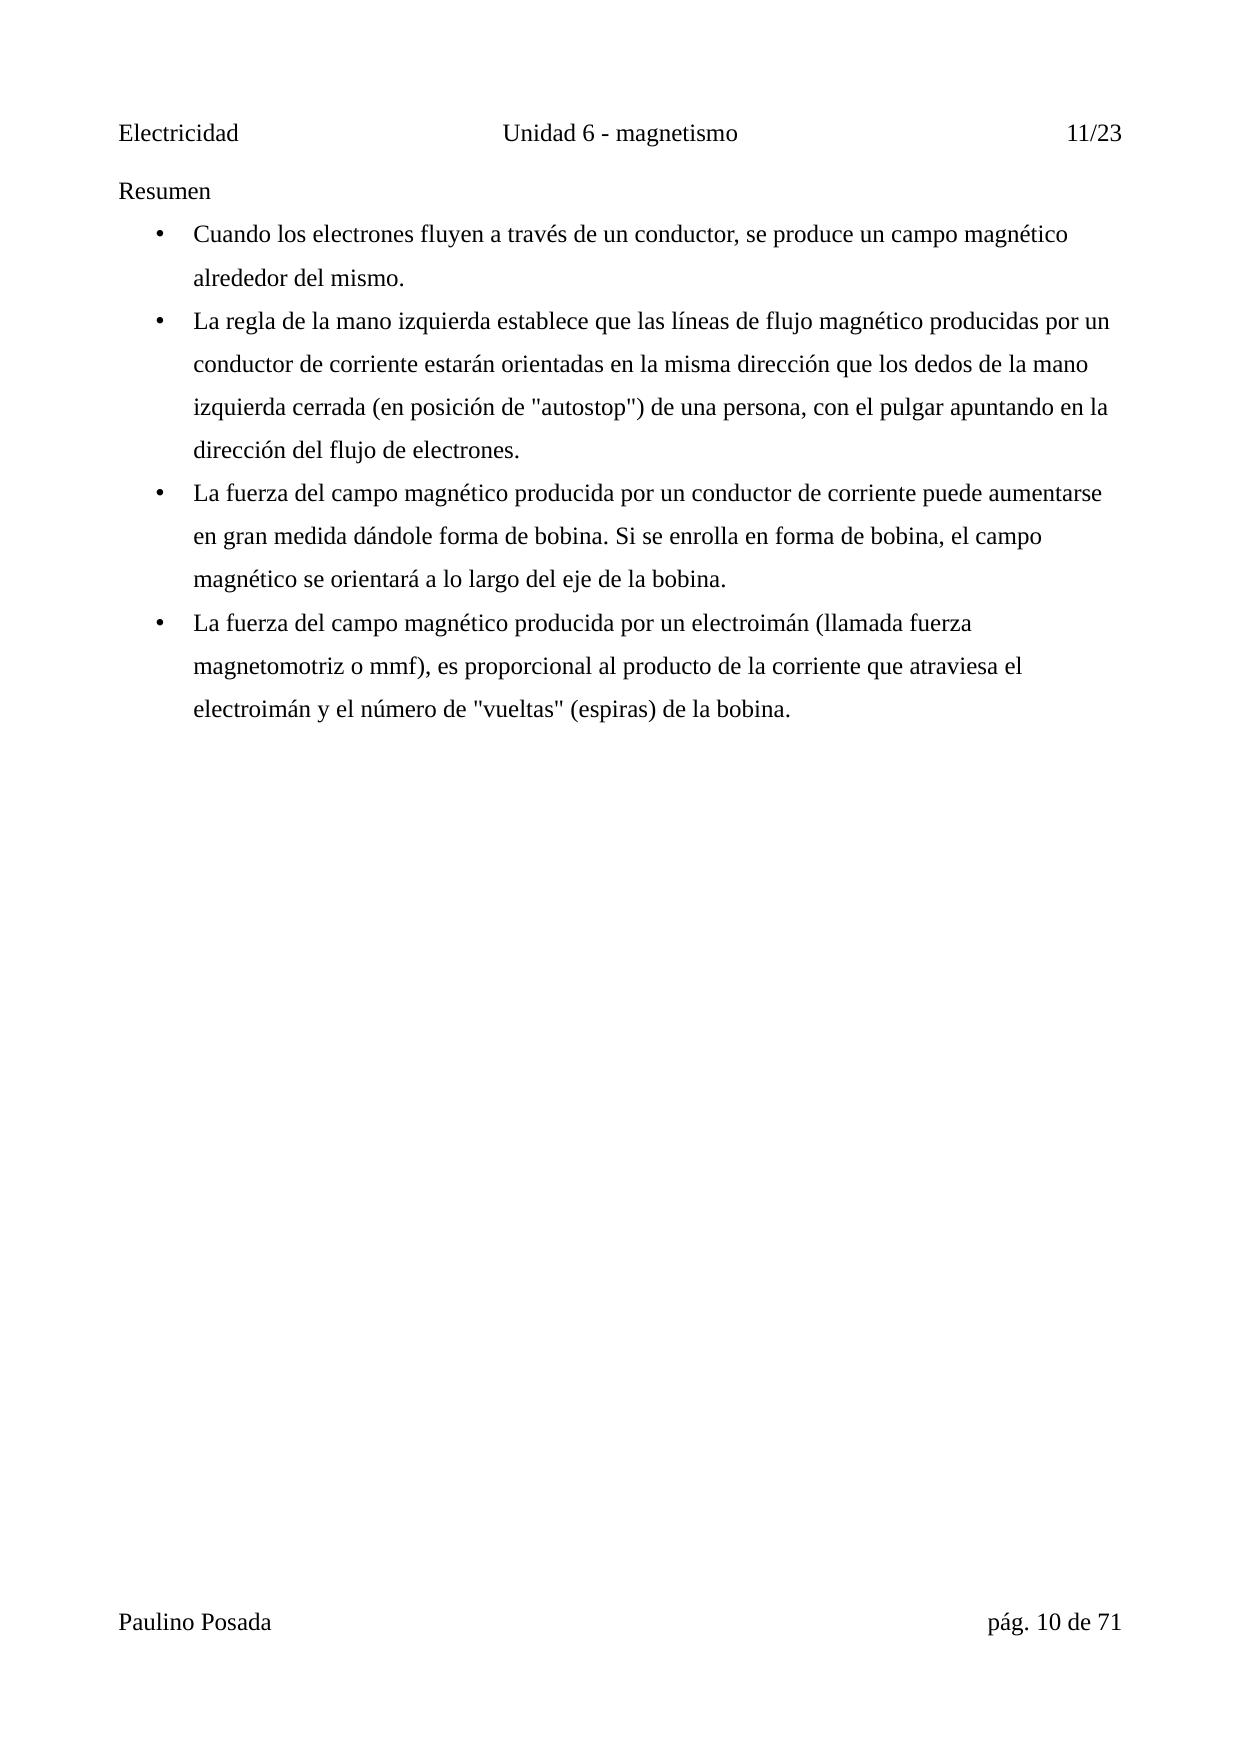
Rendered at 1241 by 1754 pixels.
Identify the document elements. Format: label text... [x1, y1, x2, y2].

list La regla de la mano izquierda establece que las líneas de flujo magnético producidas por un conductor de corriente estarán orientadas en la misma dirección que los dedos de la mano izquierda cerrada (en posición de "autostop") de una persona, con el pulgar apuntando en la dirección del flujo de electrones. [156, 306, 1122, 464]
text Resumen [118, 176, 1122, 205]
list La fuerza del campo magnético producida por un conductor de corriente puede aumentarse en gran medida dándole forma de bobina. Si se enrolla en forma de bobina, el campo magnético se orientará a lo largo del eje de la bobina. [156, 478, 1122, 593]
list La fuerza del campo magnético producida por un electroimán (llamada fuerza magnetomotriz o mmf), es proporcional al producto de la corriente que atraviesa el electroimán y el número de "vueltas" (espiras) de la bobina. [156, 608, 1122, 723]
list Cuando los electrones fluyen a través de un conductor, se produce un campo magnético alrededor del mismo. [156, 219, 1122, 291]
